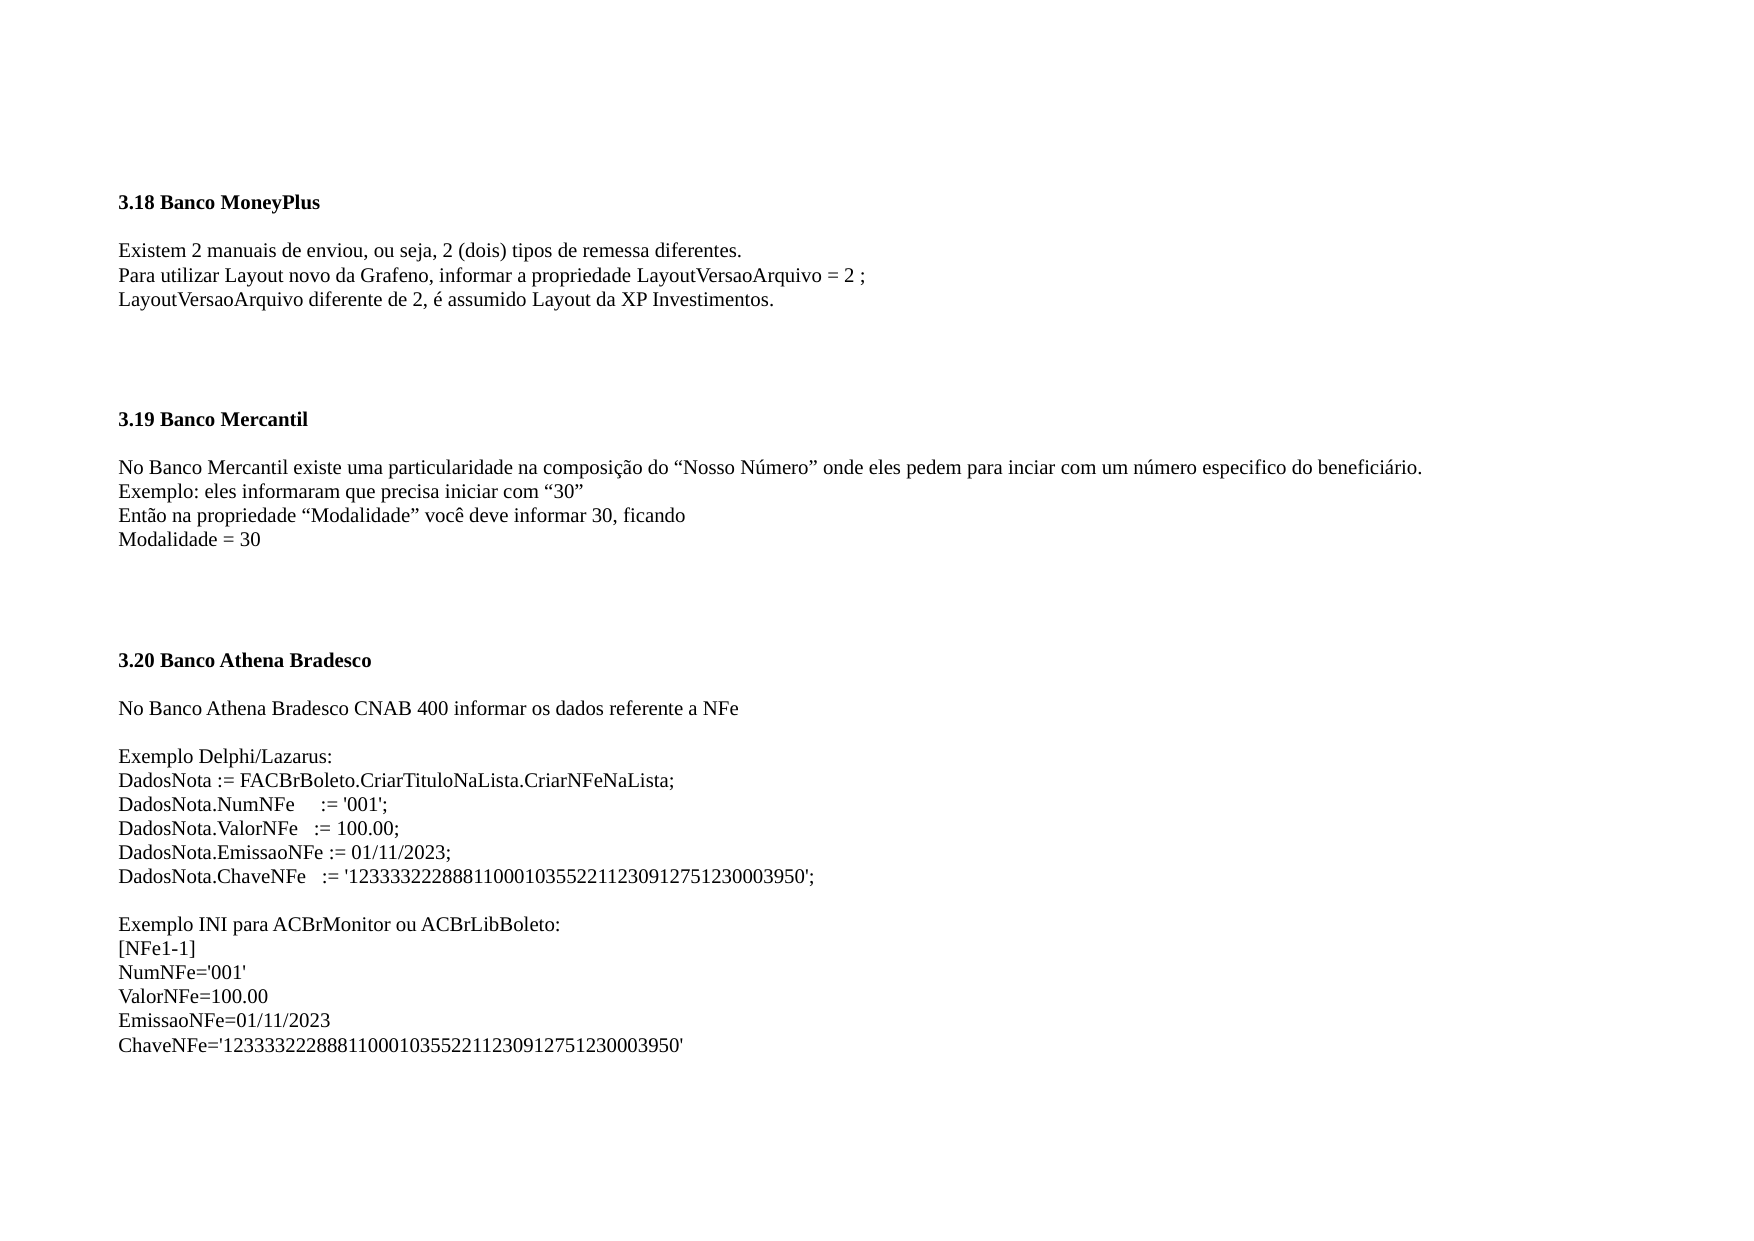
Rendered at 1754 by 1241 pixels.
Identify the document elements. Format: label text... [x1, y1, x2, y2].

text EmissaoNFe=01/11/2023 [118, 1008, 1636, 1032]
text DadosNota.ValorNFe := 100.00; [118, 816, 1636, 840]
text DadosNota.NumNFe := '001'; [118, 792, 1636, 816]
text 3.19 Banco Mercantil No Banco Mercantil existe uma particularidade na composição do “Nosso Número” onde eles pedem para inciar com um número especifico do beneficiário. Exemplo: eles informaram que precisa iniciar com “30” Então na propriedade “Modalidade” você deve informar 30, ficando Modalidade = 30 [118, 407, 1636, 551]
text Exemplo INI para ACBrMonitor ou ACBrLibBoleto: [118, 912, 1636, 936]
text DadosNota.ChaveNFe := '12333322288811000103552211230912751230003950'; [118, 864, 1636, 888]
text NumNFe='001' [118, 960, 1636, 984]
text 3.20 Banco Athena Bradesco No Banco Athena Bradesco CNAB 400 informar os dados referente a NFe [118, 647, 1636, 720]
text DadosNota.EmissaoNFe := 01/11/2023; [118, 840, 1636, 864]
text Exemplo Delphi/Lazarus: DadosNota := FACBrBoleto.CriarTituloNaLista.CriarNFeNaLista; [118, 744, 1636, 792]
text ValorNFe=100.00 [118, 984, 1636, 1008]
text [NFe1-1] [118, 936, 1636, 960]
text ChaveNFe='12333322288811000103552211230912751230003950' [118, 1032, 1636, 1057]
text 3.18 Banco MoneyPlus Existem 2 manuais de enviou, ou seja, 2 (dois) tipos de remessa diferentes. Para utilizar Layout novo da Grafeno, informar a propriedade LayoutVersaoArquivo = 2 ; LayoutVersaoArquivo diferente de 2, é assumido Layout da XP Investimentos. [118, 190, 1636, 311]
